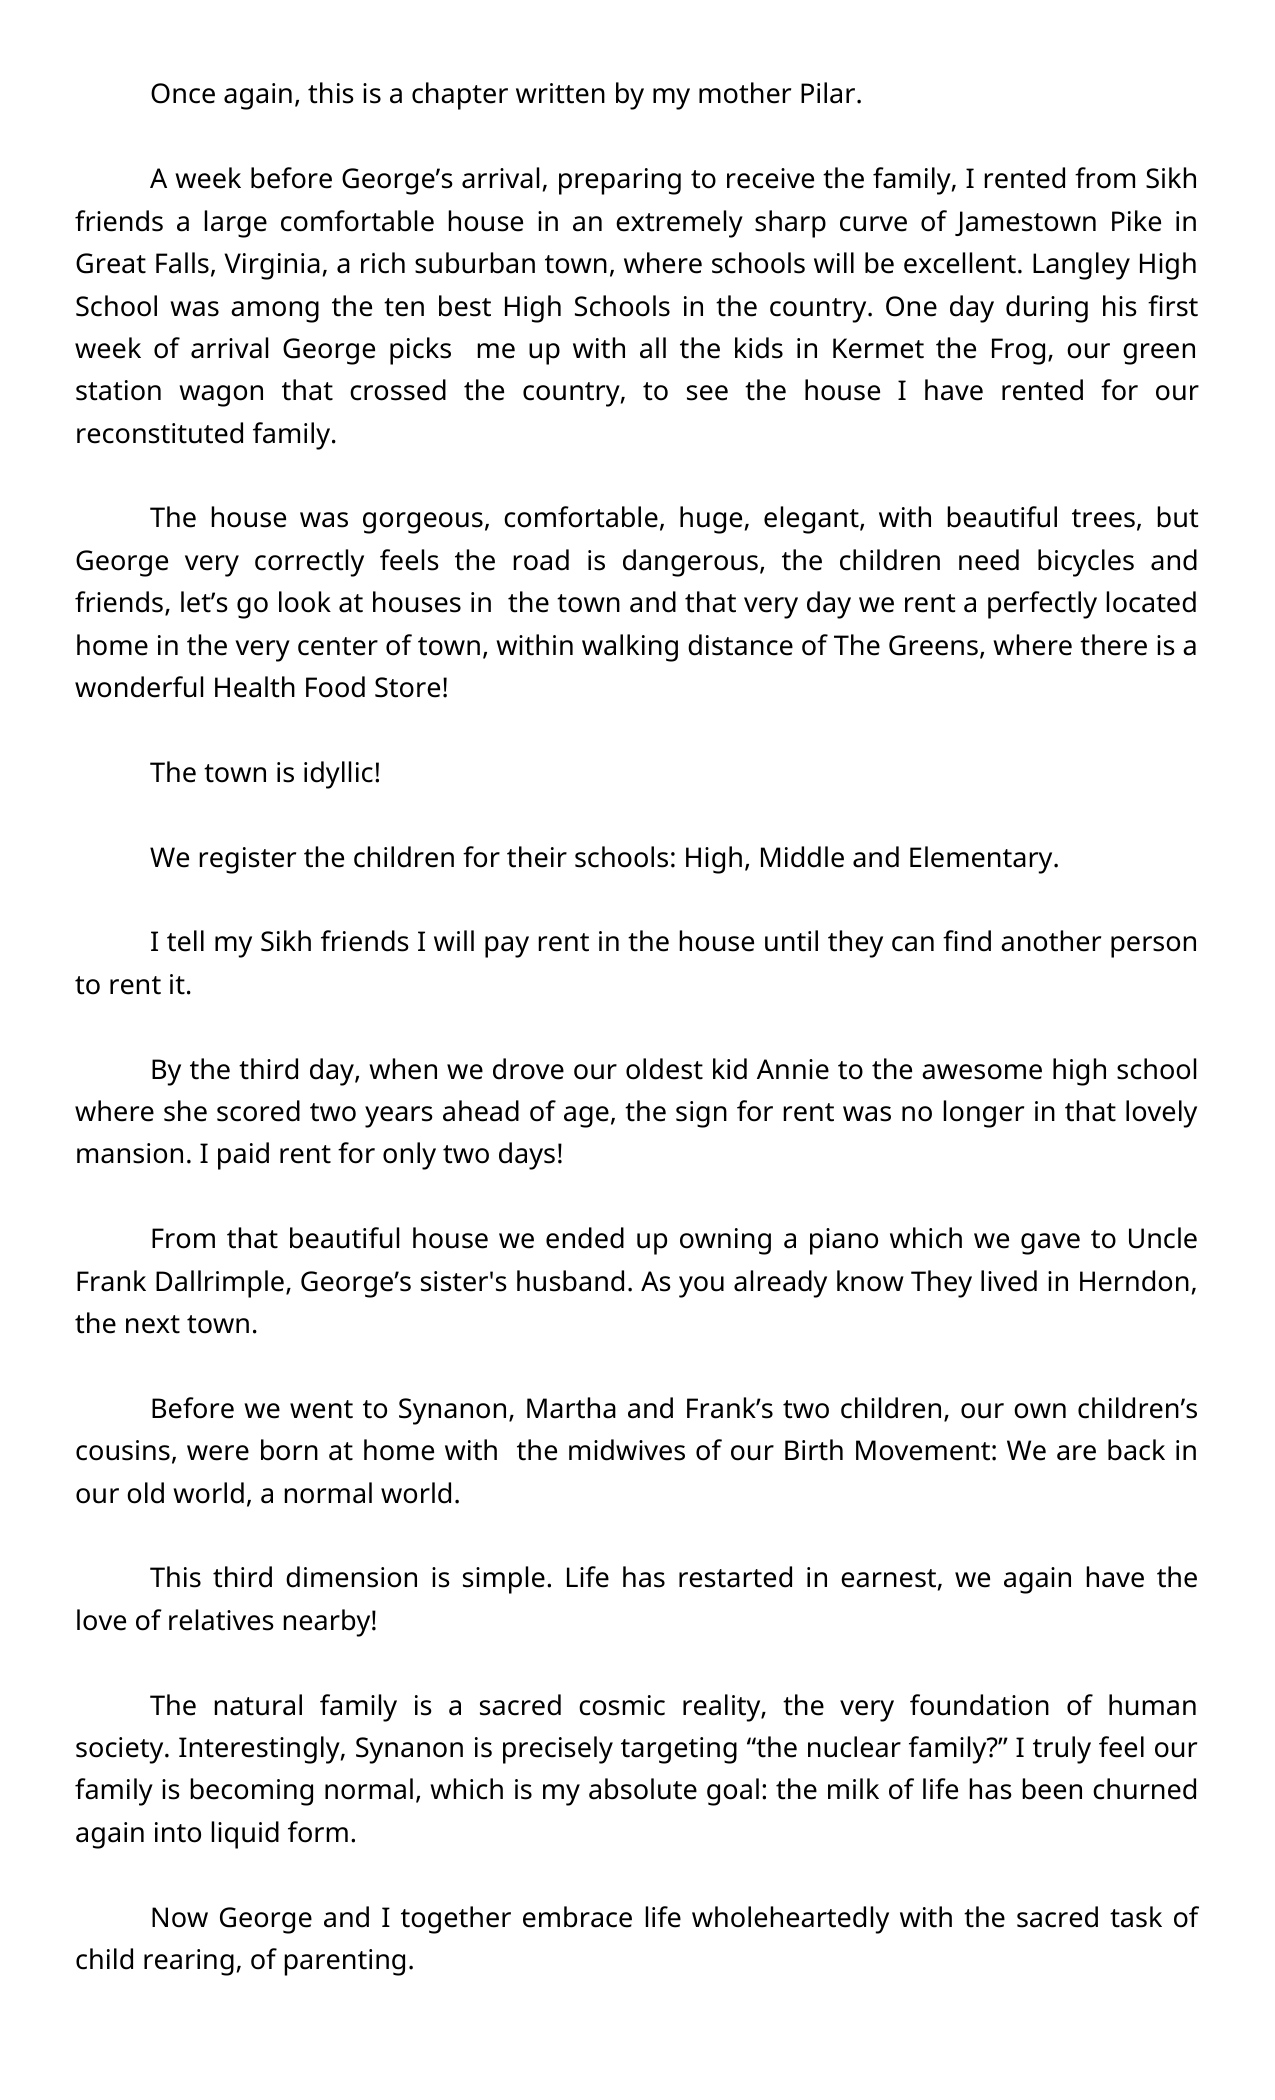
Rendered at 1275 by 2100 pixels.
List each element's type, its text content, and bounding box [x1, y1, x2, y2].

text By the third day, when we drove our oldest kid Annie to the awesome high school where she scored two years ahead of age, the sign for rent was no longer in that lovely mansion. I paid rent for only two days! [75, 1050, 1200, 1172]
text Now George and I together embrace life wholeheartedly with the sacred task of child rearing, of parenting. [75, 1898, 1200, 1977]
text The town is idyllic! [75, 753, 1200, 790]
text We register the children for their schools: High, Middle and Elementary. [75, 838, 1200, 875]
text The house was gorgeous, comfortable, huge, elegant, with beautiful trees, but George very correctly feels the road is dangerous, the children need bicycles and friends, let’s go look at houses in the town and that very day we rent a perfectly located home in the very center of town, within walking distance of The Greens, where there is a wonderful Health Food Store! [75, 499, 1200, 705]
text The natural family is a sacred cosmic reality, the very foundation of human society. Interestingly, Synanon is precisely targeting “the nuclear family?” I truly feel our family is becoming normal, which is my absolute goal: the milk of life has been churned again into liquid form. [75, 1686, 1200, 1850]
text From that beautiful house we ended up owning a piano which we gave to Uncle Frank Dallrimple, George’s sister's husband. As you already know They lived in Herndon, the next town. [75, 1220, 1200, 1341]
text Once again, this is a chapter written by my mother Pilar. [75, 75, 1200, 112]
text This third dimension is simple. Life has restarted in earnest, we again have the love of relatives nearby! [75, 1559, 1200, 1638]
text A week before George’s arrival, preparing to receive the family, I rented from Sikh friends a large comfortable house in an extremely sharp curve of Jamestown Pike in Great Falls, Virginia, a rich suburban town, where schools will be excellent. Langley High School was among the ten best High Schools in the country. One day during his first week of arrival George picks me up with all the kids in Kermet the Frog, our green station wagon that crossed the country, to see the house I have rented for our reconstituted family. [75, 160, 1200, 451]
text Before we went to Synanon, Martha and Frank’s two children, our own children’s cousins, were born at home with the midwives of our Birth Movement: We are back in our old world, a normal world. [75, 1389, 1200, 1511]
text I tell my Sikh friends I will pay rent in the house until they can find another person to rent it. [75, 923, 1200, 1002]
